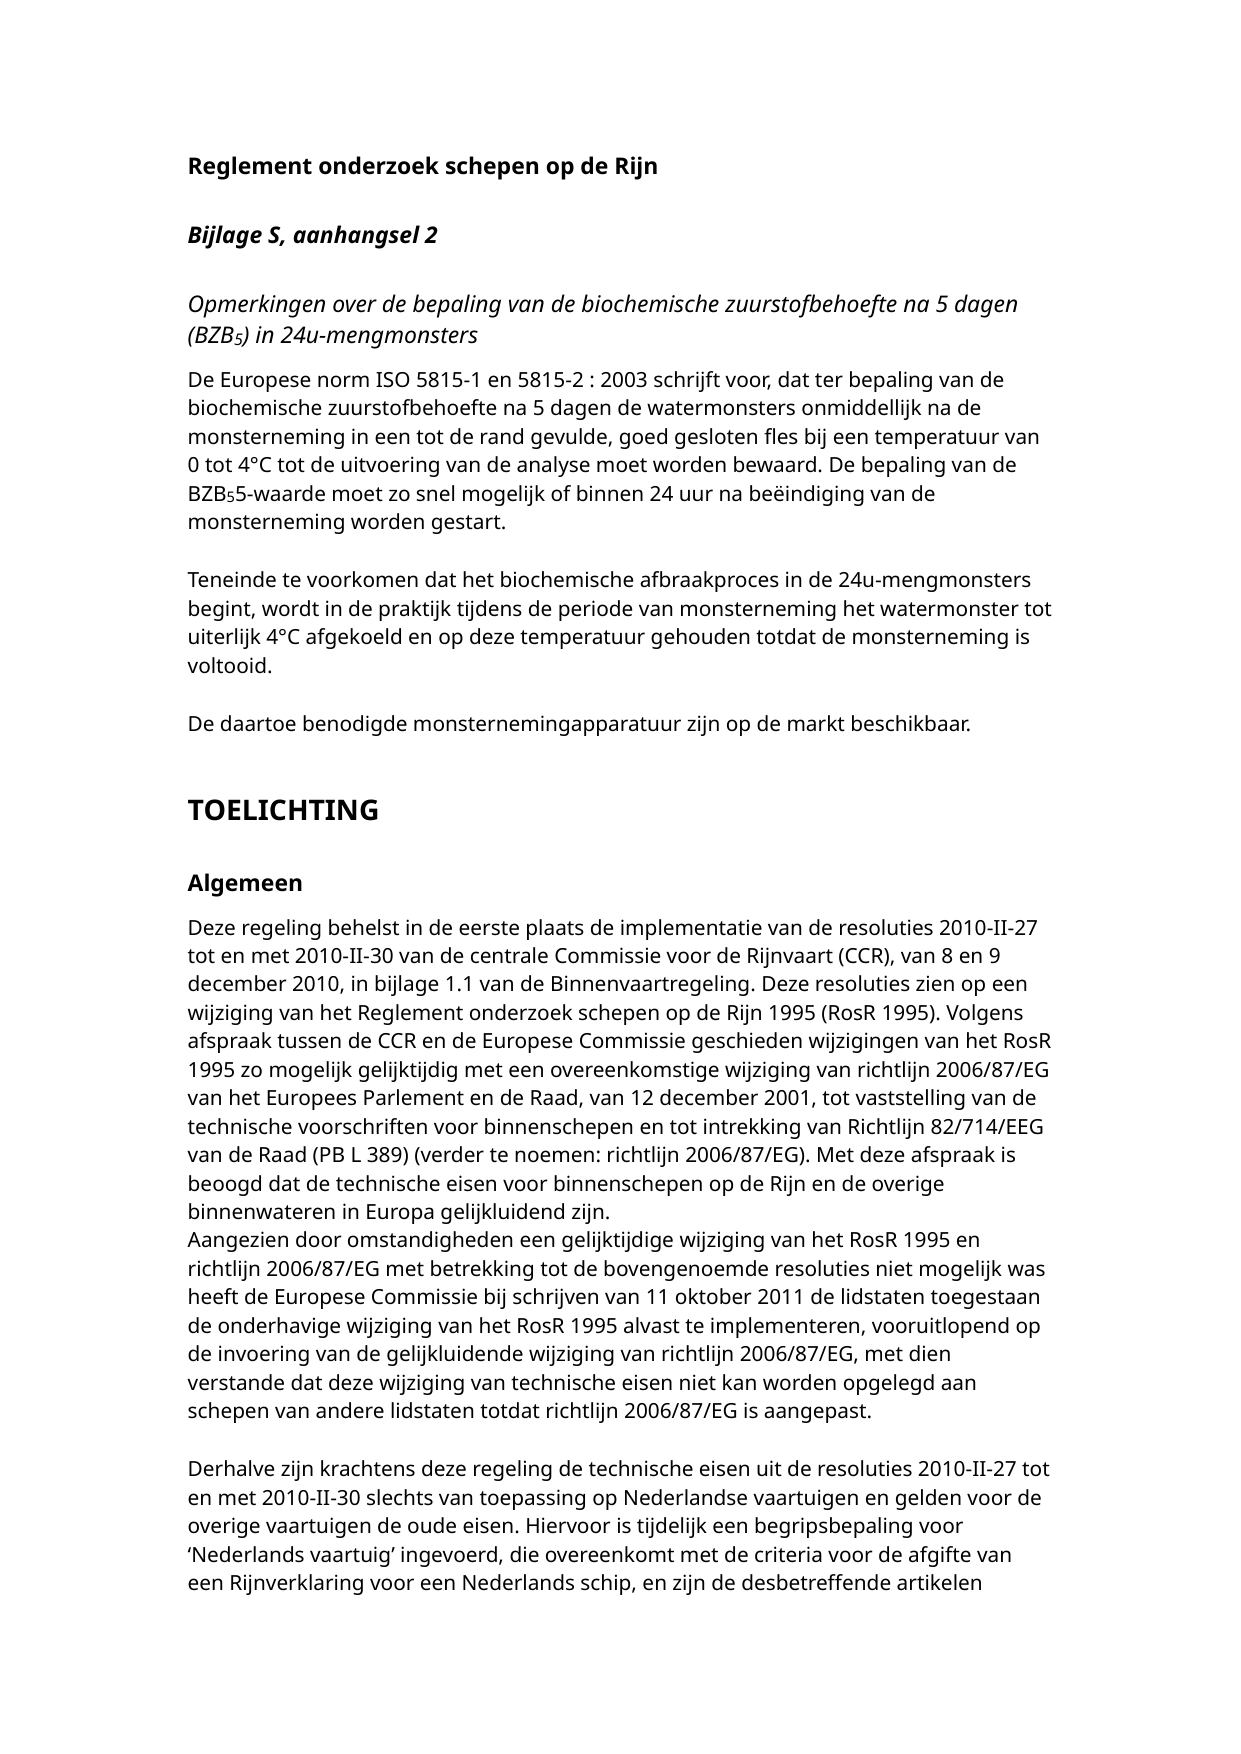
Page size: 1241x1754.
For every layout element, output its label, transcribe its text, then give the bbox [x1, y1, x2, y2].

text De Europese norm ISO 5815-1 en 5815-2 : 2003 schrijft voor, dat ter bepaling van de biochemische zuurstofbehoefte na 5 dagen de watermonsters onmiddellijk na de monsterneming in een tot de rand gevulde, goed gesloten fles bij een temperatuur van 0 tot 4°C tot de uitvoering van de analyse moet worden bewaard. De bepaling van de BZB55-waarde moet zo snel mogelijk of binnen 24 uur na beëindiging van de monsterneming worden gestart. [187, 365, 1053, 536]
text Teneinde te voorkomen dat het biochemische afbraakproces in de 24u-mengmonsters begint, wordt in de praktijk tijdens de periode van monsterneming het watermonster tot uiterlijk 4°C afgekoeld en op deze temperatuur gehouden totdat de monsterneming is voltooid. [187, 566, 1053, 679]
text De daartoe benodigde monsternemingapparatuur zijn op de markt beschikbaar. [187, 709, 1053, 738]
subtitle Algemeen [187, 866, 1053, 898]
subtitle Opmerkingen over de bepaling van de biochemische zuurstofbehoefte na 5 dagen (BZB5) in 24u-mengmonsters [187, 287, 1053, 350]
subtitle TOELICHTING [187, 790, 1053, 829]
subtitle Reglement onderzoek schepen op de Rijn [187, 150, 1053, 181]
text Aangezien door omstandigheden een gelijktijdige wijziging van het RosR 1995 en richtlijn 2006/87/EG met betrekking tot de bovengenoemde resoluties niet mogelijk was heeft de Europese Commissie bij schrijven van 11 oktober 2011 de lidstaten toegestaan de onderhavige wijziging van het RosR 1995 alvast te implementeren, vooruitlopend op de invoering van de gelijkluidende wijziging van richtlijn 2006/87/EG, met dien verstande dat deze wijziging van technische eisen niet kan worden opgelegd aan schepen van andere lidstaten totdat richtlijn 2006/87/EG is aangepast. [187, 1226, 1053, 1424]
text Deze regeling behelst in de eerste plaats de implementatie van de resoluties 2010-II-27 tot en met 2010-II-30 van de centrale Commissie voor de Rijnvaart (CCR), van 8 en 9 december 2010, in bijlage 1.1 van de Binnenvaartregeling. Deze resoluties zien op een wijziging van het Reglement onderzoek schepen op de Rijn 1995 (RosR 1995). Volgens afspraak tussen de CCR en de Europese Commissie geschieden wijzigingen van het RosR 1995 zo mogelijk gelijktijdig met een overeenkomstige wijziging van richtlijn 2006/87/EG van het Europees Parlement en de Raad, van 12 december 2001, tot vaststelling van de technische voorschriften voor binnenschepen en tot intrekking van Richtlijn 82/714/EEG van de Raad (PB L 389) (verder te noemen: richtlijn 2006/87/EG). Met deze afspraak is beoogd dat de technische eisen voor binnenschepen op de Rijn en de overige binnenwateren in Europa gelijkluidend zijn. [187, 913, 1053, 1226]
text Derhalve zijn krachtens deze regeling de technische eisen uit de resoluties 2010-II-27 tot en met 2010-II-30 slechts van toepassing op Nederlandse vaartuigen en gelden voor de overige vaartuigen de oude eisen. Hiervoor is tijdelijk een begripsbepaling voor ‘Nederlands vaartuig’ ingevoerd, die overeenkomt met de criteria voor de afgifte van een Rijnverklaring voor een Nederlands schip, en zijn de desbetreffende artikelen [187, 1454, 1053, 1597]
subtitle Bijlage S, aanhangsel 2 [187, 219, 1053, 250]
